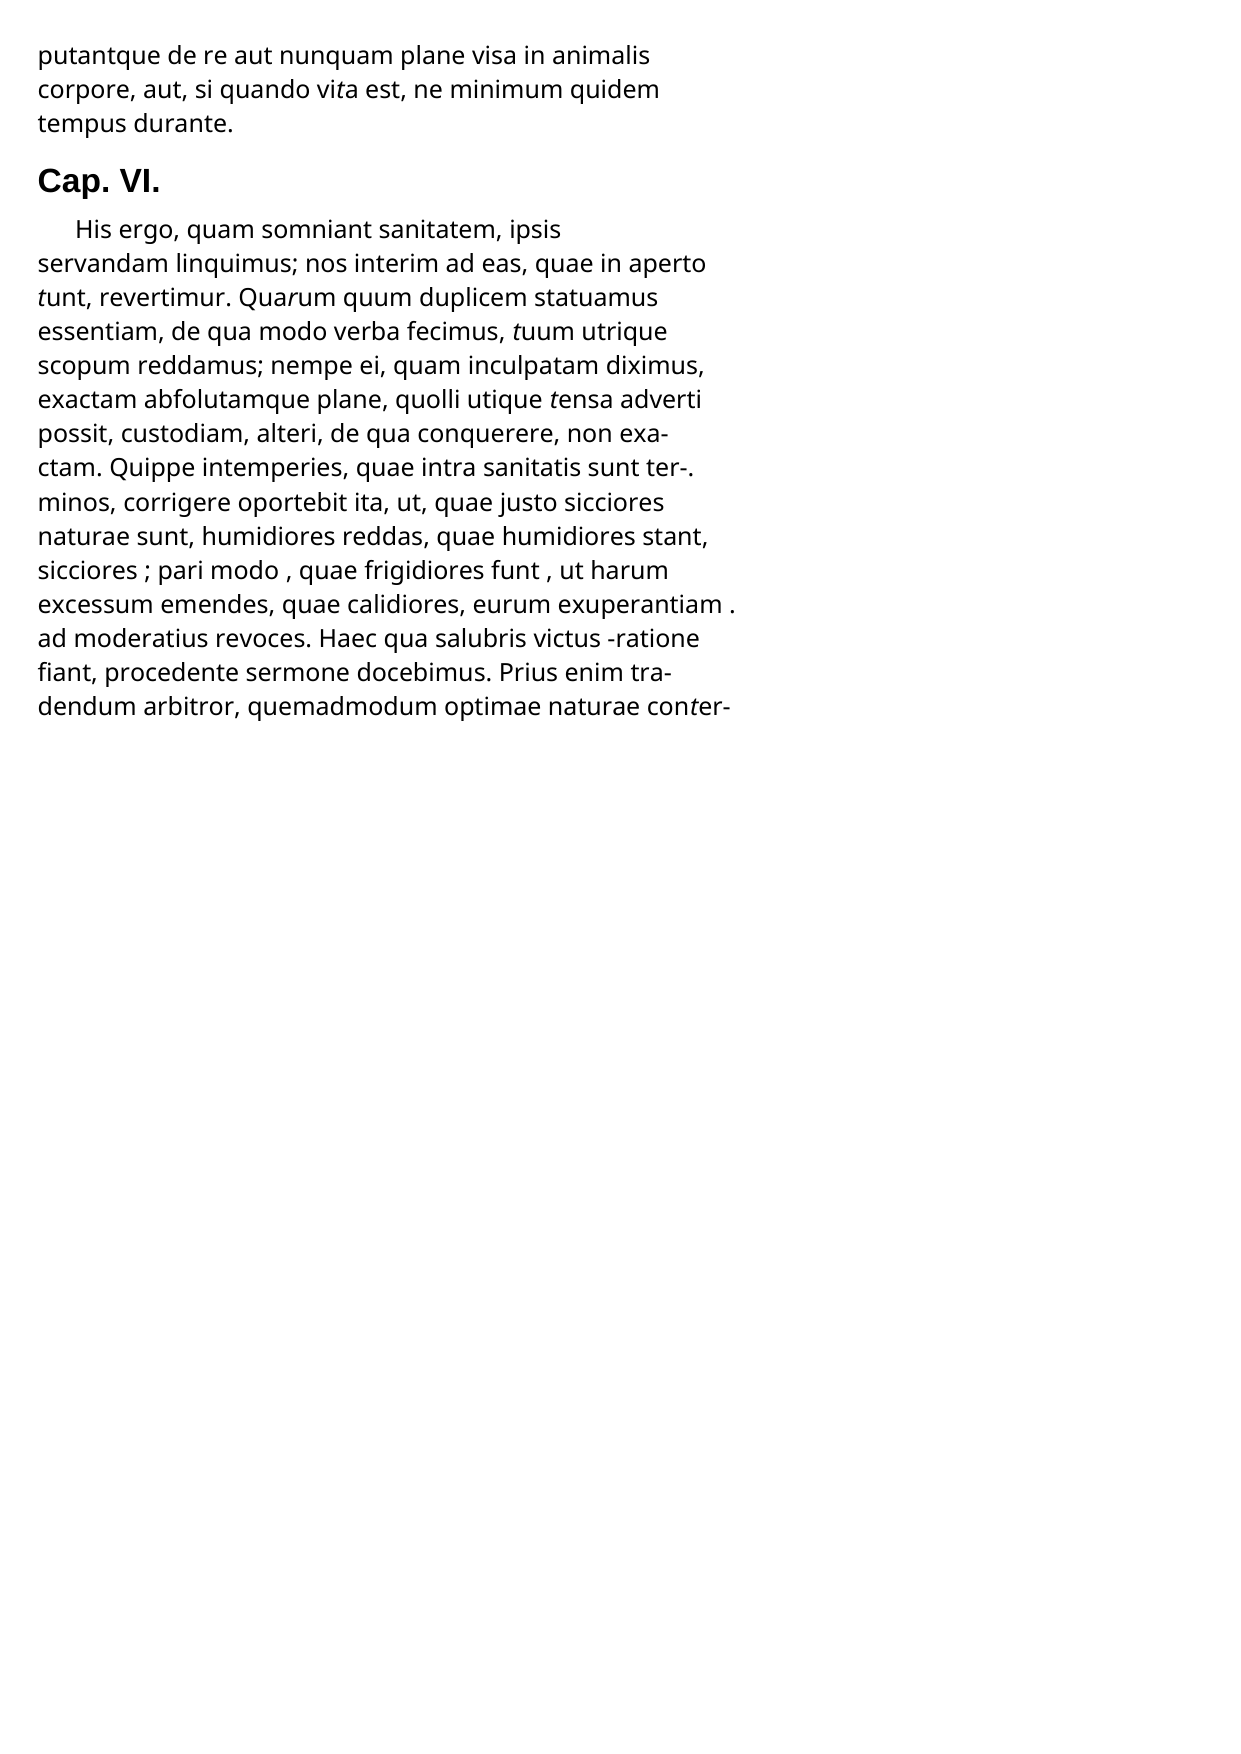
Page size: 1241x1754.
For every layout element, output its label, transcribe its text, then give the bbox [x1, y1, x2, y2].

text putantque de re aut nunquam plane visa in animalis corpore, aut, si quando vita est, ne minimum quidem tempus durante. [37, 37, 1203, 140]
text His ergo, quam somniant sanitatem, ipsis servandam linquimus; nos interim ad eas, quae in aperto tunt, revertimur. Quarum quum duplicem statuamus essentiam, de qua modo verba fecimus, tuum utrique scopum reddamus; nempe ei, quam inculpatam diximus, exactam abfolutamque plane, quolli utique tensa adverti possit, custodiam, alteri, de qua conquerere, non exa- ctam. Quippe intemperies, quae intra sanitatis sunt ter-. minos, corrigere oportebit ita, ut, quae justo sicciores naturae sunt, humidiores reddas, quae humidiores stant, sicciores ; pari modo , quae frigidiores funt , ut harum excessum emendes, quae calidiores, eurum exuperantiam . ad moderatius revoces. Haec qua salubris victus -ratione fiant, procedente sermone docebimus. Prius enim tra- dendum arbitror, quemadmodum optimae naturae conter- [37, 212, 1203, 723]
subtitle Cap. VI. [37, 161, 1203, 199]
